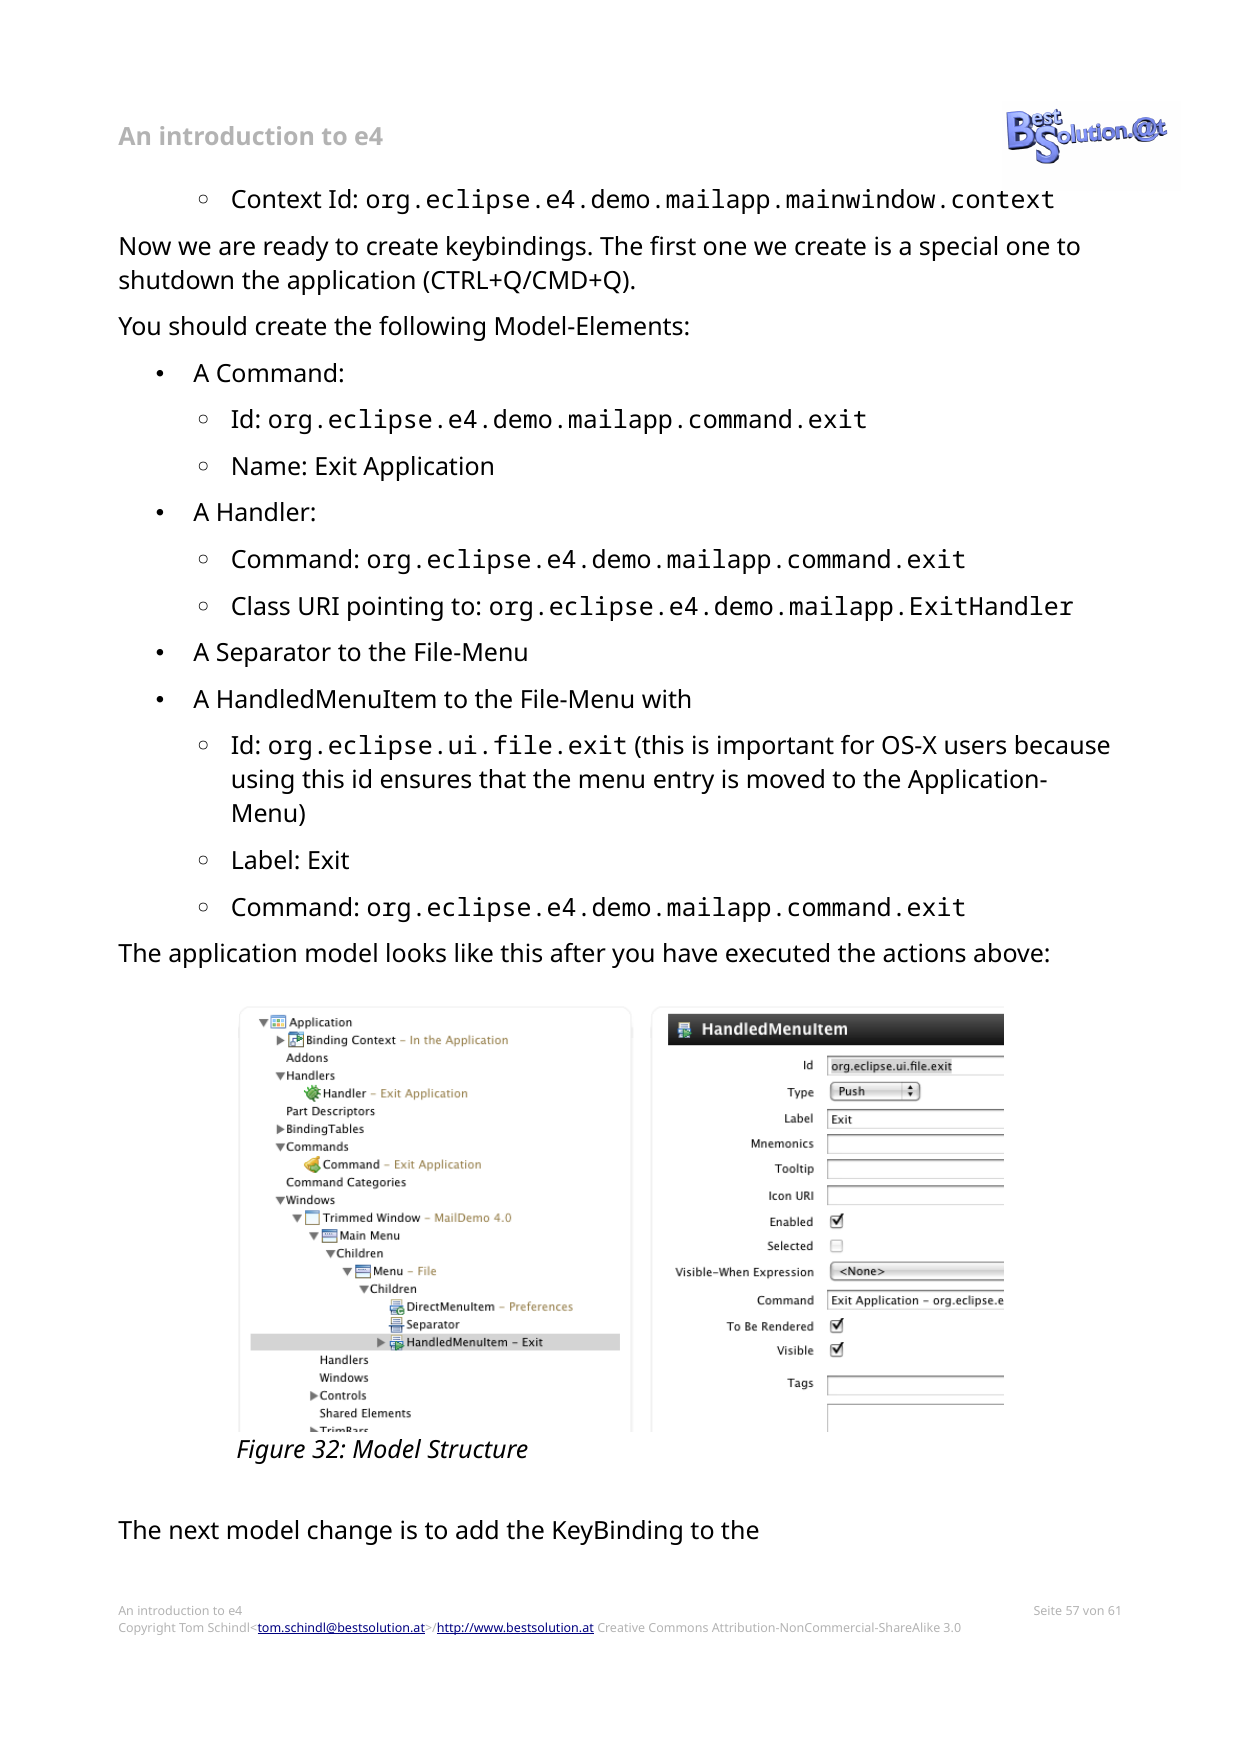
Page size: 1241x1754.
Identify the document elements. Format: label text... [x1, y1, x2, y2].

list Class URI pointing to: org.eclipse.e4.demo.mailapp.ExitHandler [193, 588, 1122, 622]
text The application model looks like this after you have executed the actions above: [118, 936, 1122, 970]
text Figure 32: Model Structure [236, 1432, 1004, 1466]
text Now we are ready to create keybindings. The first one we create is a special one to shutdown the application (CTRL+Q/CMD+Q). [118, 228, 1122, 296]
list Context Id: org.eclipse.e4.demo.mailapp.mainwindow.context [193, 182, 1122, 216]
picture [1002, 101, 1181, 191]
list Command: org.eclipse.e4.demo.mailapp.command.exit [193, 889, 1122, 923]
text You should create the following Model-Elements: [118, 309, 1122, 343]
picture [236, 995, 1004, 1432]
text The next model change is to add the KeyBinding to the [118, 1512, 1122, 1547]
list Command: org.eclipse.e4.demo.mailapp.command.exit [193, 542, 1122, 576]
list Id: org.eclipse.e4.demo.mailapp.command.exit [193, 402, 1122, 436]
list A Separator to the File-Menu [156, 635, 1122, 669]
list A HandledMenuItem to the File-Menu with [156, 681, 1122, 715]
list Label: Exit [193, 843, 1122, 877]
list A Command: [156, 355, 1122, 389]
list Name: Exit Application [193, 448, 1122, 483]
list Id: org.eclipse.ui.file.exit (this is important for OS-X users because using this id ensures that the menu entry is moved to the Application-Menu) [193, 728, 1122, 830]
list A Handler: [156, 495, 1122, 529]
